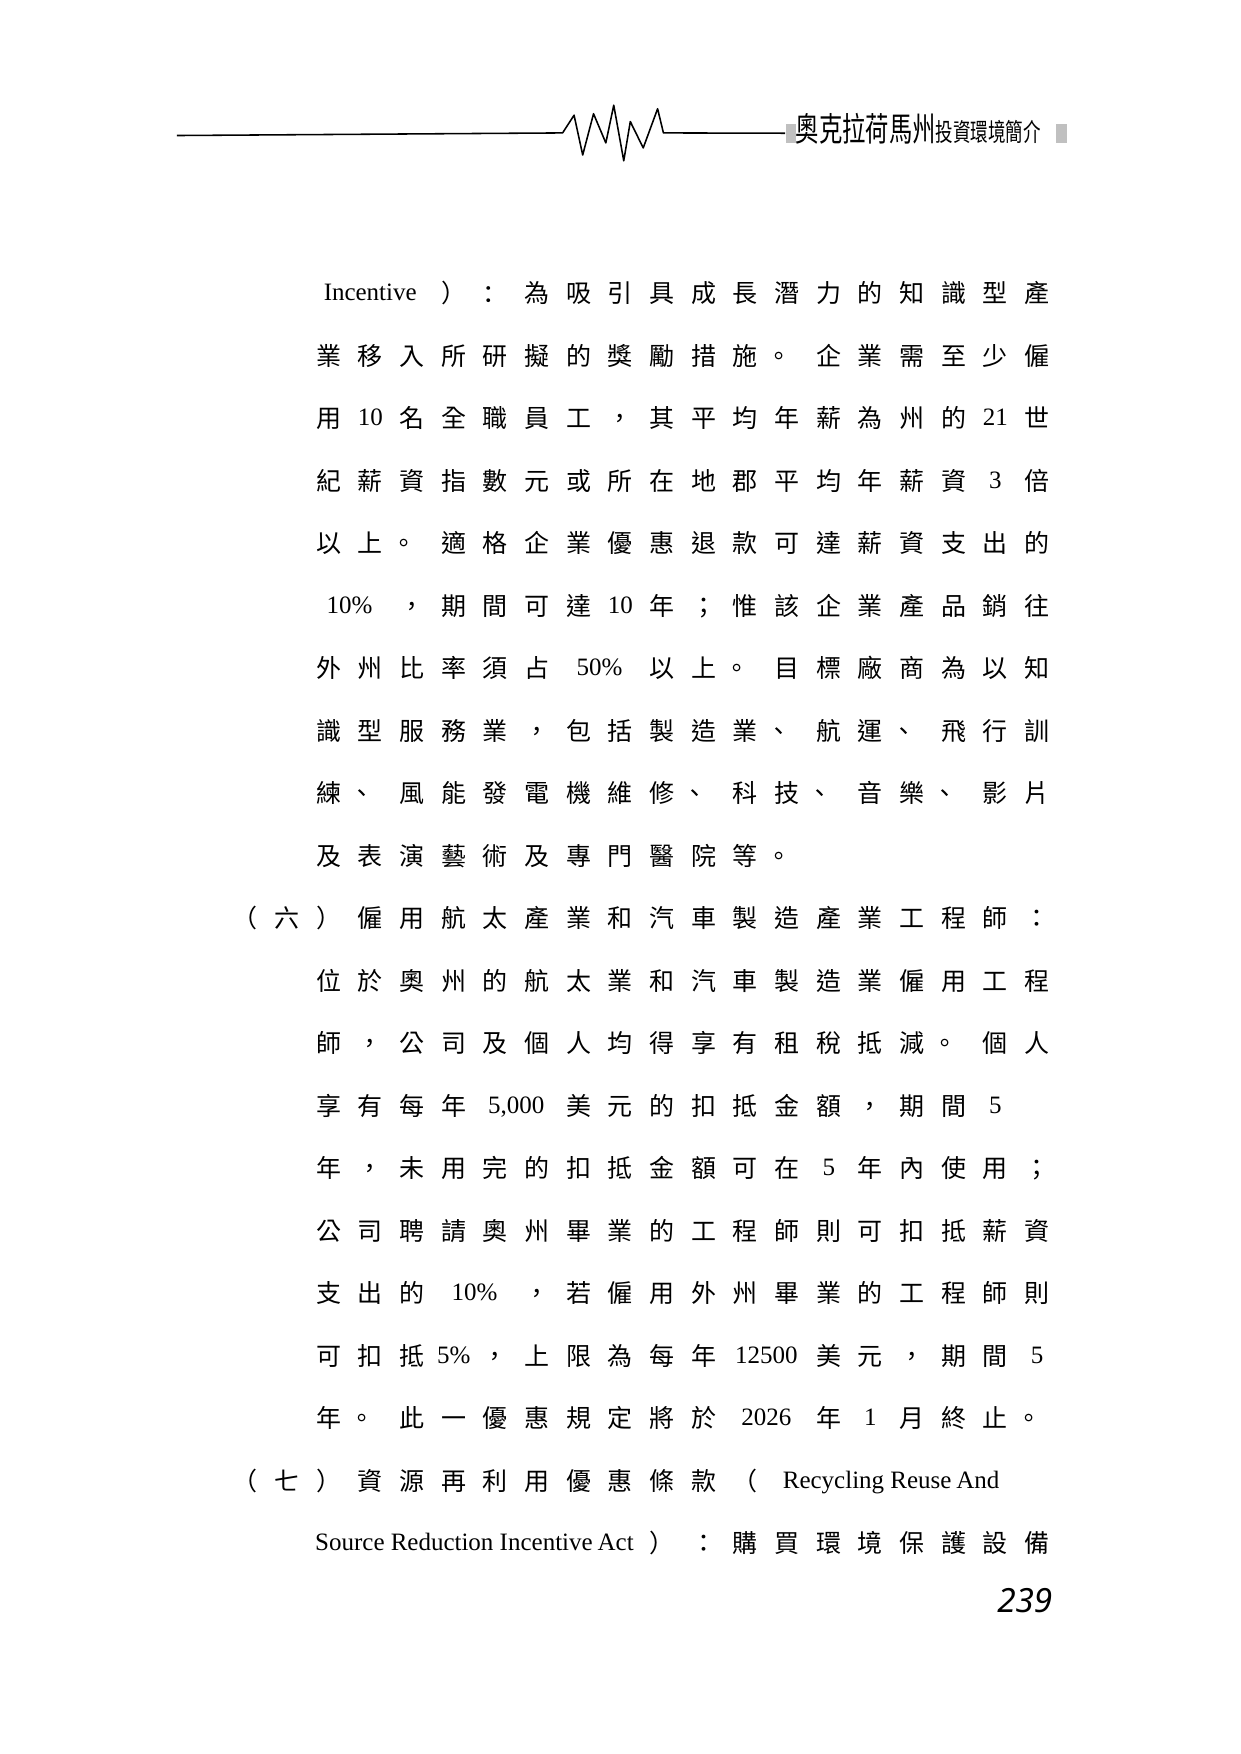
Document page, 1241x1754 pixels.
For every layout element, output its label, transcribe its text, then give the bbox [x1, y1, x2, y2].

text （七）資源再利用優惠條款（Recycling Reuse And Source Reduction Incentive Act）：購買環境保護設備 [207, 1438, 1058, 1563]
text （六）僱用航太產業和汽車製造產業工程師：位於奧州的航太業和汽車製造業僱用工程師，公司及個人均得享有租稅抵減。個人享有每年5,000美元的扣抵金額，期間5年，未用完的扣抵金額可在5年內使用；公司聘請奧州畢業的工程師則可扣抵薪資支出的10%，若僱用外州畢業的工程師則可扣抵5%，上限為每年12500美元，期間5年。此一優惠規定將於2026年1月終止。 [207, 875, 1058, 1438]
text Incentive）：為吸引具成長潛力的知識型產業移入所研擬的獎勵措施。企業需至少僱用10名全職員工，其平均年薪為州的21世紀薪資指數元或所在地郡平均年薪資3倍以上。適格企業優惠退款可達薪資支出的10%，期間可達10年；惟該企業產品銷往外州比率須占50%以上。目標廠商為以知識型服務業，包括製造業、航運、飛行訓練、風能發電機維修、科技、音樂、影片及表演藝術及專門醫院等。 [207, 250, 1058, 875]
